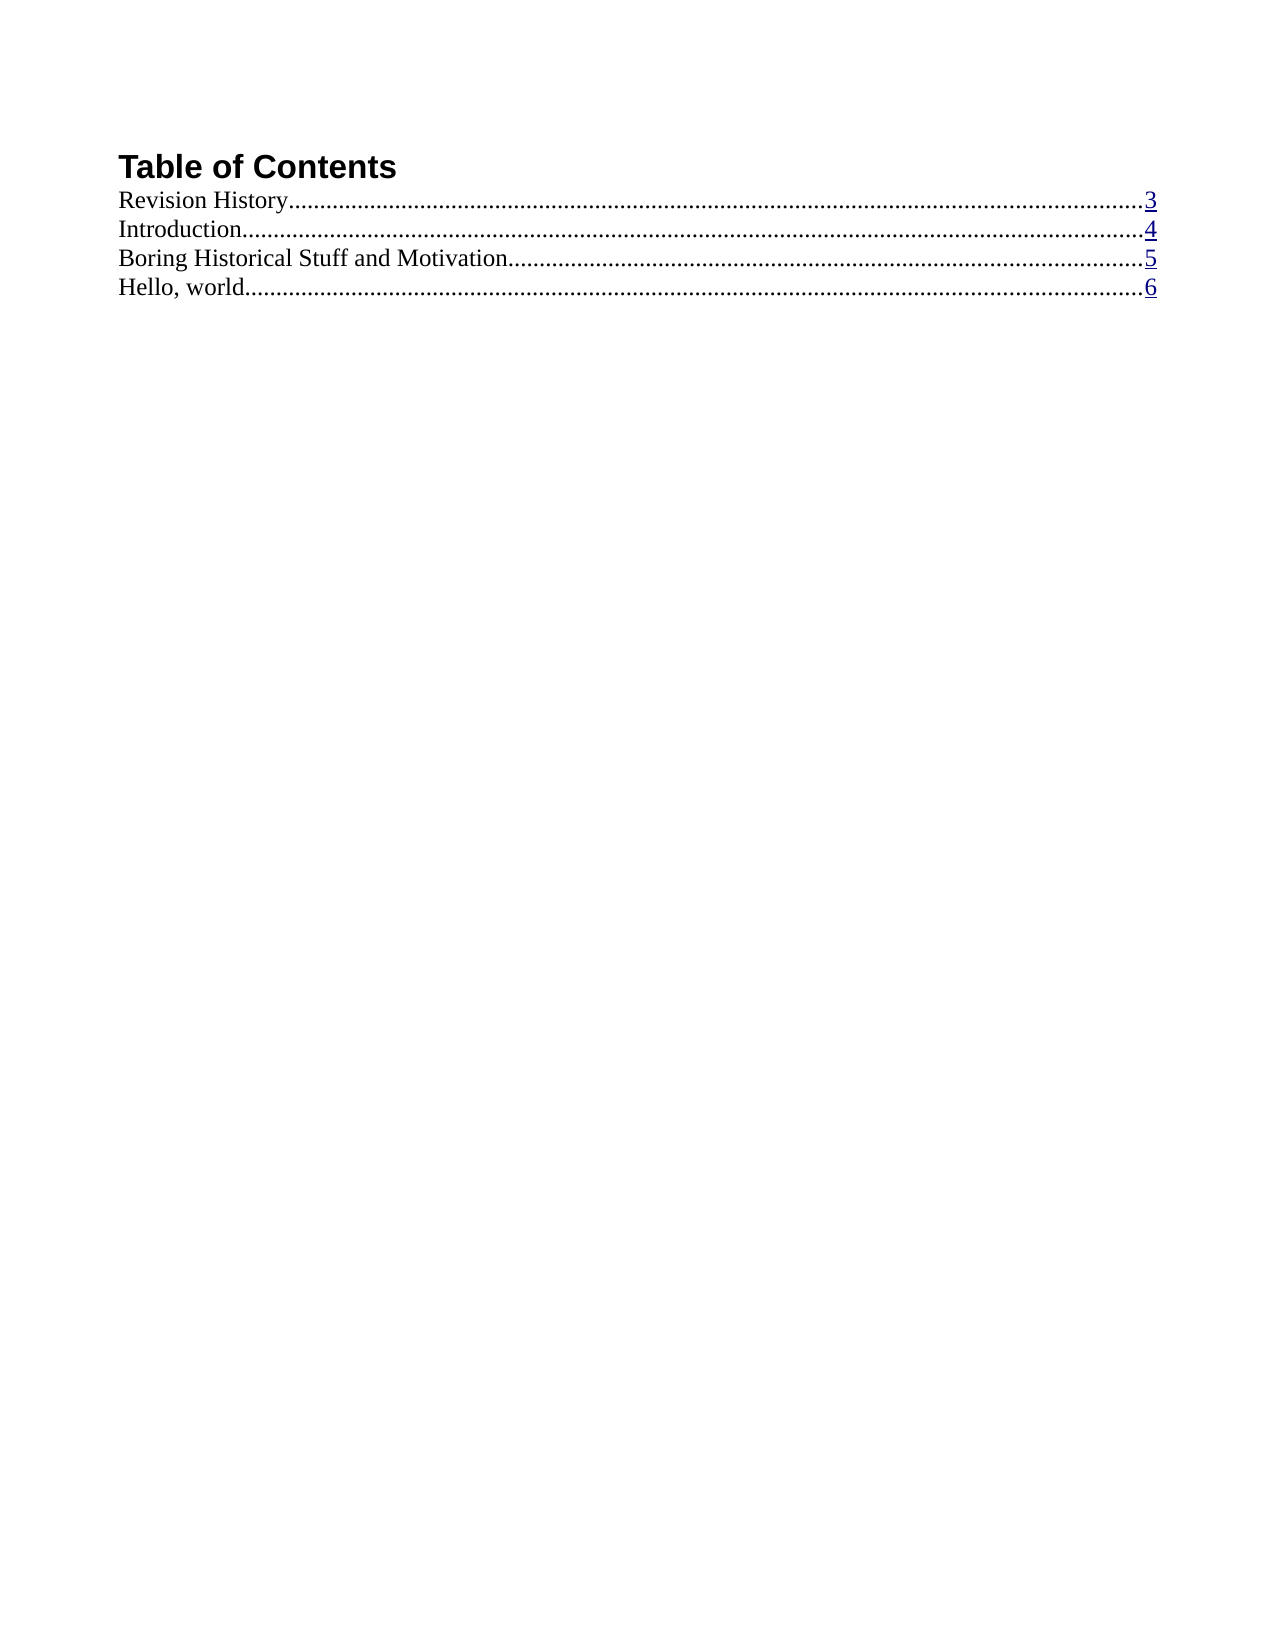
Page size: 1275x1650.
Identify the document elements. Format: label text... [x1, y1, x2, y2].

text Boring Historical Stuff and Motivation 5 [118, 243, 1157, 272]
text Hello, world 6 [118, 272, 1157, 300]
text Revision History 3 [118, 185, 1157, 214]
text Introduction 4 [118, 214, 1157, 243]
subtitle Table of Contents [118, 147, 1157, 185]
